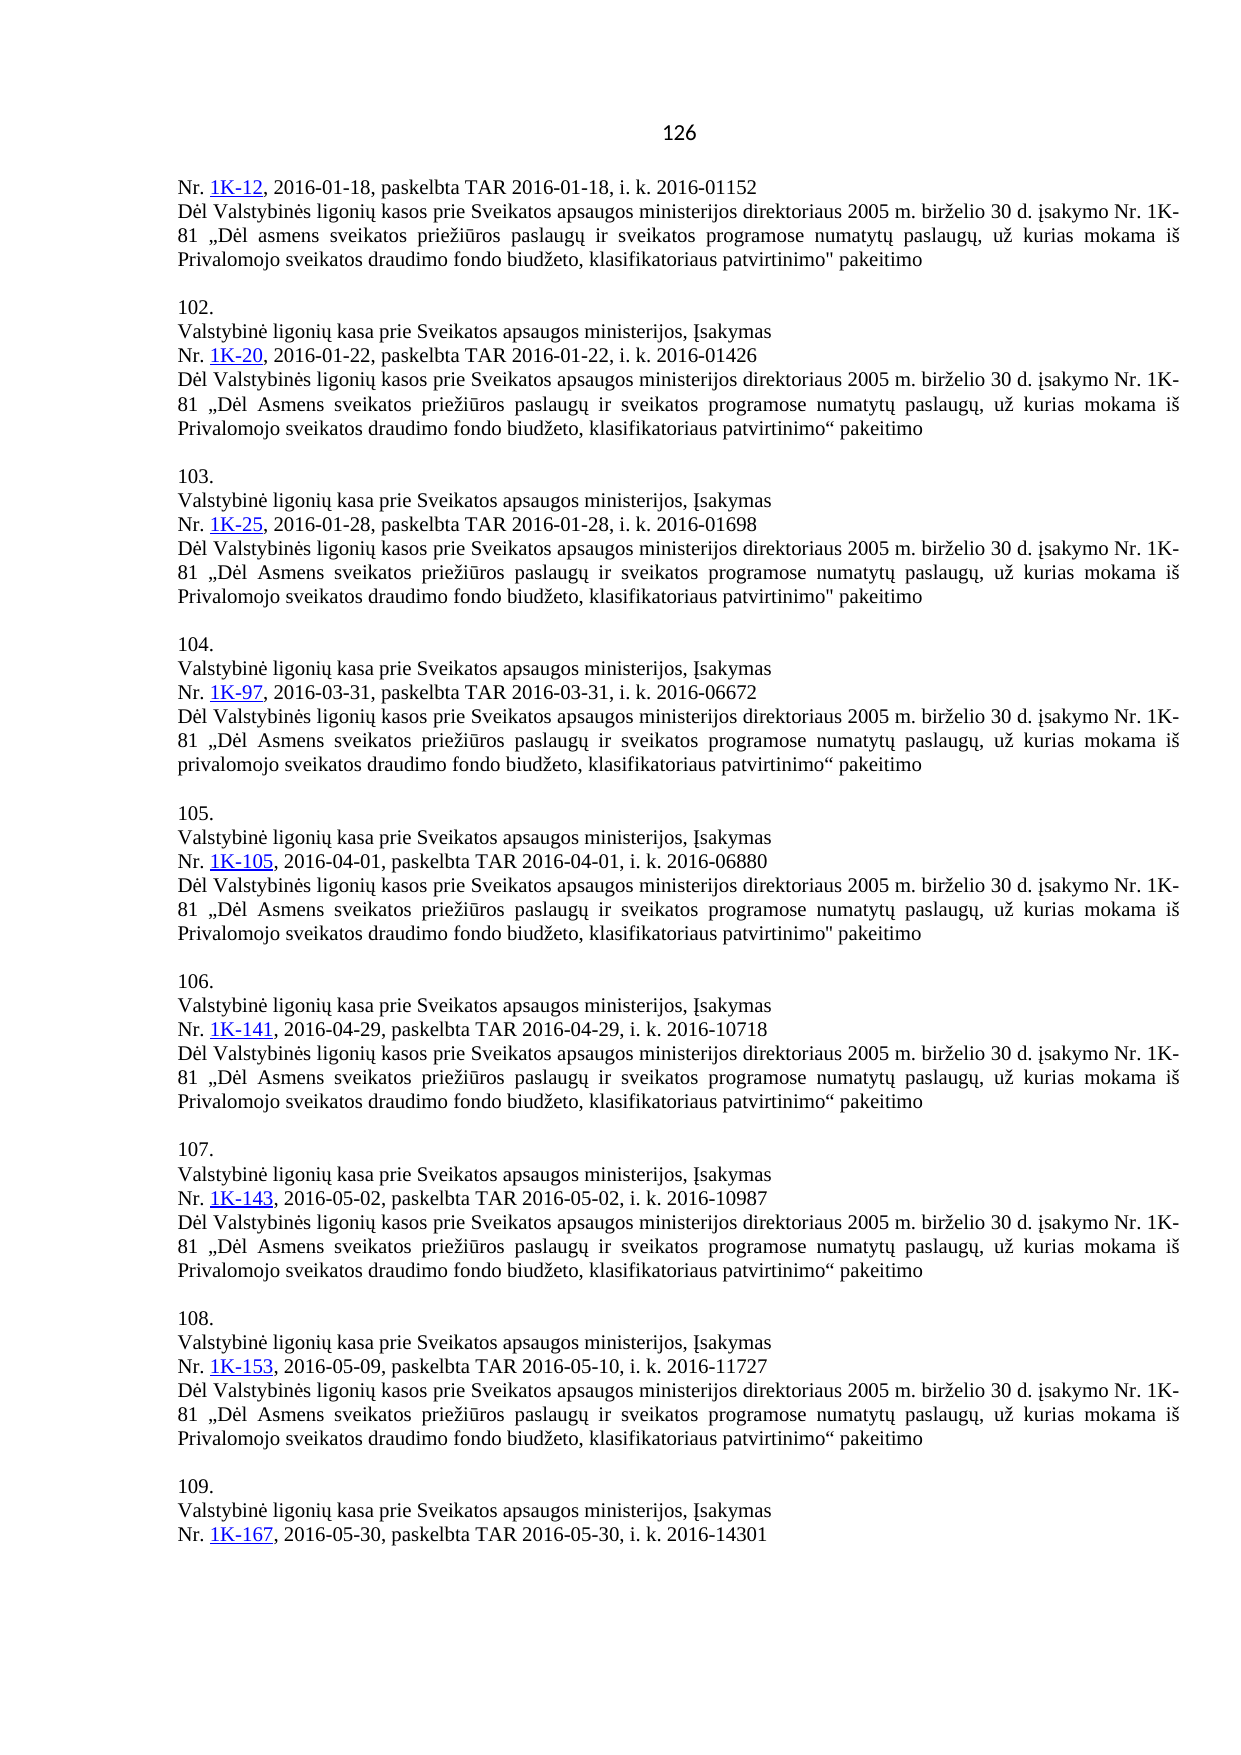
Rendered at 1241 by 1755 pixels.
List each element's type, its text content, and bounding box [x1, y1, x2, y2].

text Nr. 1K-12, 2016-01-18, paskelbta TAR 2016-01-18, i. k. 2016-01152 [177, 175, 1181, 199]
text Nr. 1K-97, 2016-03-31, paskelbta TAR 2016-03-31, i. k. 2016-06672 [177, 680, 1181, 704]
text 102. [177, 295, 1181, 319]
text 109. [177, 1474, 1181, 1498]
text Valstybinė ligonių kasa prie Sveikatos apsaugos ministerijos, Įsakymas [177, 824, 1181, 849]
text Nr. 1K-153, 2016-05-09, paskelbta TAR 2016-05-10, i. k. 2016-11727 [177, 1354, 1181, 1378]
text 107. [177, 1137, 1181, 1161]
text Dėl Valstybinės ligonių kasos prie Sveikatos apsaugos ministerijos direktoriaus 2005 m. birželio 30 d. įsakymo Nr. 1K-81 „Dėl Asmens sveikatos priežiūros paslaugų ir sveikatos programose numatytų paslaugų, už kurias mokama iš Privalomojo sveikatos draudimo fondo biudžeto, klasifikatoriaus patvirtinimo“ pakeitimo [177, 367, 1181, 439]
text Valstybinė ligonių kasa prie Sveikatos apsaugos ministerijos, Įsakymas [177, 656, 1181, 680]
text Nr. 1K-143, 2016-05-02, paskelbta TAR 2016-05-02, i. k. 2016-10987 [177, 1186, 1181, 1209]
text Dėl Valstybinės ligonių kasos prie Sveikatos apsaugos ministerijos direktoriaus 2005 m. birželio 30 d. įsakymo Nr. 1K-81 „Dėl Asmens sveikatos priežiūros paslaugų ir sveikatos programose numatytų paslaugų, už kurias mokama iš Privalomojo sveikatos draudimo fondo biudžeto, klasifikatoriaus patvirtinimo“ pakeitimo [177, 1041, 1181, 1113]
text Dėl Valstybinės ligonių kasos prie Sveikatos apsaugos ministerijos direktoriaus 2005 m. birželio 30 d. įsakymo Nr. 1K-81 „Dėl Asmens sveikatos priežiūros paslaugų ir sveikatos programose numatytų paslaugų, už kurias mokama iš Privalomojo sveikatos draudimo fondo biudžeto, klasifikatoriaus patvirtinimo“ pakeitimo [177, 1209, 1181, 1282]
text 104. [177, 632, 1181, 656]
text Dėl Valstybinės ligonių kasos prie Sveikatos apsaugos ministerijos direktoriaus 2005 m. birželio 30 d. įsakymo Nr. 1K-81 „Dėl Asmens sveikatos priežiūros paslaugų ir sveikatos programose numatytų paslaugų, už kurias mokama iš privalomojo sveikatos draudimo fondo biudžeto, klasifikatoriaus patvirtinimo“ pakeitimo [177, 704, 1181, 776]
text Valstybinė ligonių kasa prie Sveikatos apsaugos ministerijos, Įsakymas [177, 1161, 1181, 1186]
text Nr. 1K-105, 2016-04-01, paskelbta TAR 2016-04-01, i. k. 2016-06880 [177, 849, 1181, 873]
text 108. [177, 1306, 1181, 1330]
text Dėl Valstybinės ligonių kasos prie Sveikatos apsaugos ministerijos direktoriaus 2005 m. birželio 30 d. įsakymo Nr. 1K-81 „Dėl Asmens sveikatos priežiūros paslaugų ir sveikatos programose numatytų paslaugų, už kurias mokama iš Privalomojo sveikatos draudimo fondo biudžeto, klasifikatoriaus patvirtinimo" pakeitimo [177, 536, 1181, 608]
text Dėl Valstybinės ligonių kasos prie Sveikatos apsaugos ministerijos direktoriaus 2005 m. birželio 30 d. įsakymo Nr. 1K-81 „Dėl Asmens sveikatos priežiūros paslaugų ir sveikatos programose numatytų paslaugų, už kurias mokama iš Privalomojo sveikatos draudimo fondo biudžeto, klasifikatoriaus patvirtinimo'' pakeitimo [177, 873, 1181, 945]
text Valstybinė ligonių kasa prie Sveikatos apsaugos ministerijos, Įsakymas [177, 319, 1181, 343]
text 105. [177, 801, 1181, 824]
text Dėl Valstybinės ligonių kasos prie Sveikatos apsaugos ministerijos direktoriaus 2005 m. birželio 30 d. įsakymo Nr. 1K-81 „Dėl Asmens sveikatos priežiūros paslaugų ir sveikatos programose numatytų paslaugų, už kurias mokama iš Privalomojo sveikatos draudimo fondo biudžeto, klasifikatoriaus patvirtinimo“ pakeitimo [177, 1378, 1181, 1450]
text 103. [177, 464, 1181, 488]
text Valstybinė ligonių kasa prie Sveikatos apsaugos ministerijos, Įsakymas [177, 1330, 1181, 1354]
text Nr. 1K-167, 2016-05-30, paskelbta TAR 2016-05-30, i. k. 2016-14301 [177, 1522, 1181, 1546]
text Valstybinė ligonių kasa prie Sveikatos apsaugos ministerijos, Įsakymas [177, 993, 1181, 1017]
text Dėl Valstybinės ligonių kasos prie Sveikatos apsaugos ministerijos direktoriaus 2005 m. birželio 30 d. įsakymo Nr. 1K-81 „Dėl asmens sveikatos priežiūros paslaugų ir sveikatos programose numatytų paslaugų, už kurias mokama iš Privalomojo sveikatos draudimo fondo biudžeto, klasifikatoriaus patvirtinimo" pakeitimo [177, 199, 1181, 271]
text Nr. 1K-20, 2016-01-22, paskelbta TAR 2016-01-22, i. k. 2016-01426 [177, 343, 1181, 367]
text 106. [177, 969, 1181, 993]
text Nr. 1K-25, 2016-01-28, paskelbta TAR 2016-01-28, i. k. 2016-01698 [177, 512, 1181, 536]
text Valstybinė ligonių kasa prie Sveikatos apsaugos ministerijos, Įsakymas [177, 1498, 1181, 1522]
text Valstybinė ligonių kasa prie Sveikatos apsaugos ministerijos, Įsakymas [177, 488, 1181, 512]
text Nr. 1K-141, 2016-04-29, paskelbta TAR 2016-04-29, i. k. 2016-10718 [177, 1017, 1181, 1041]
